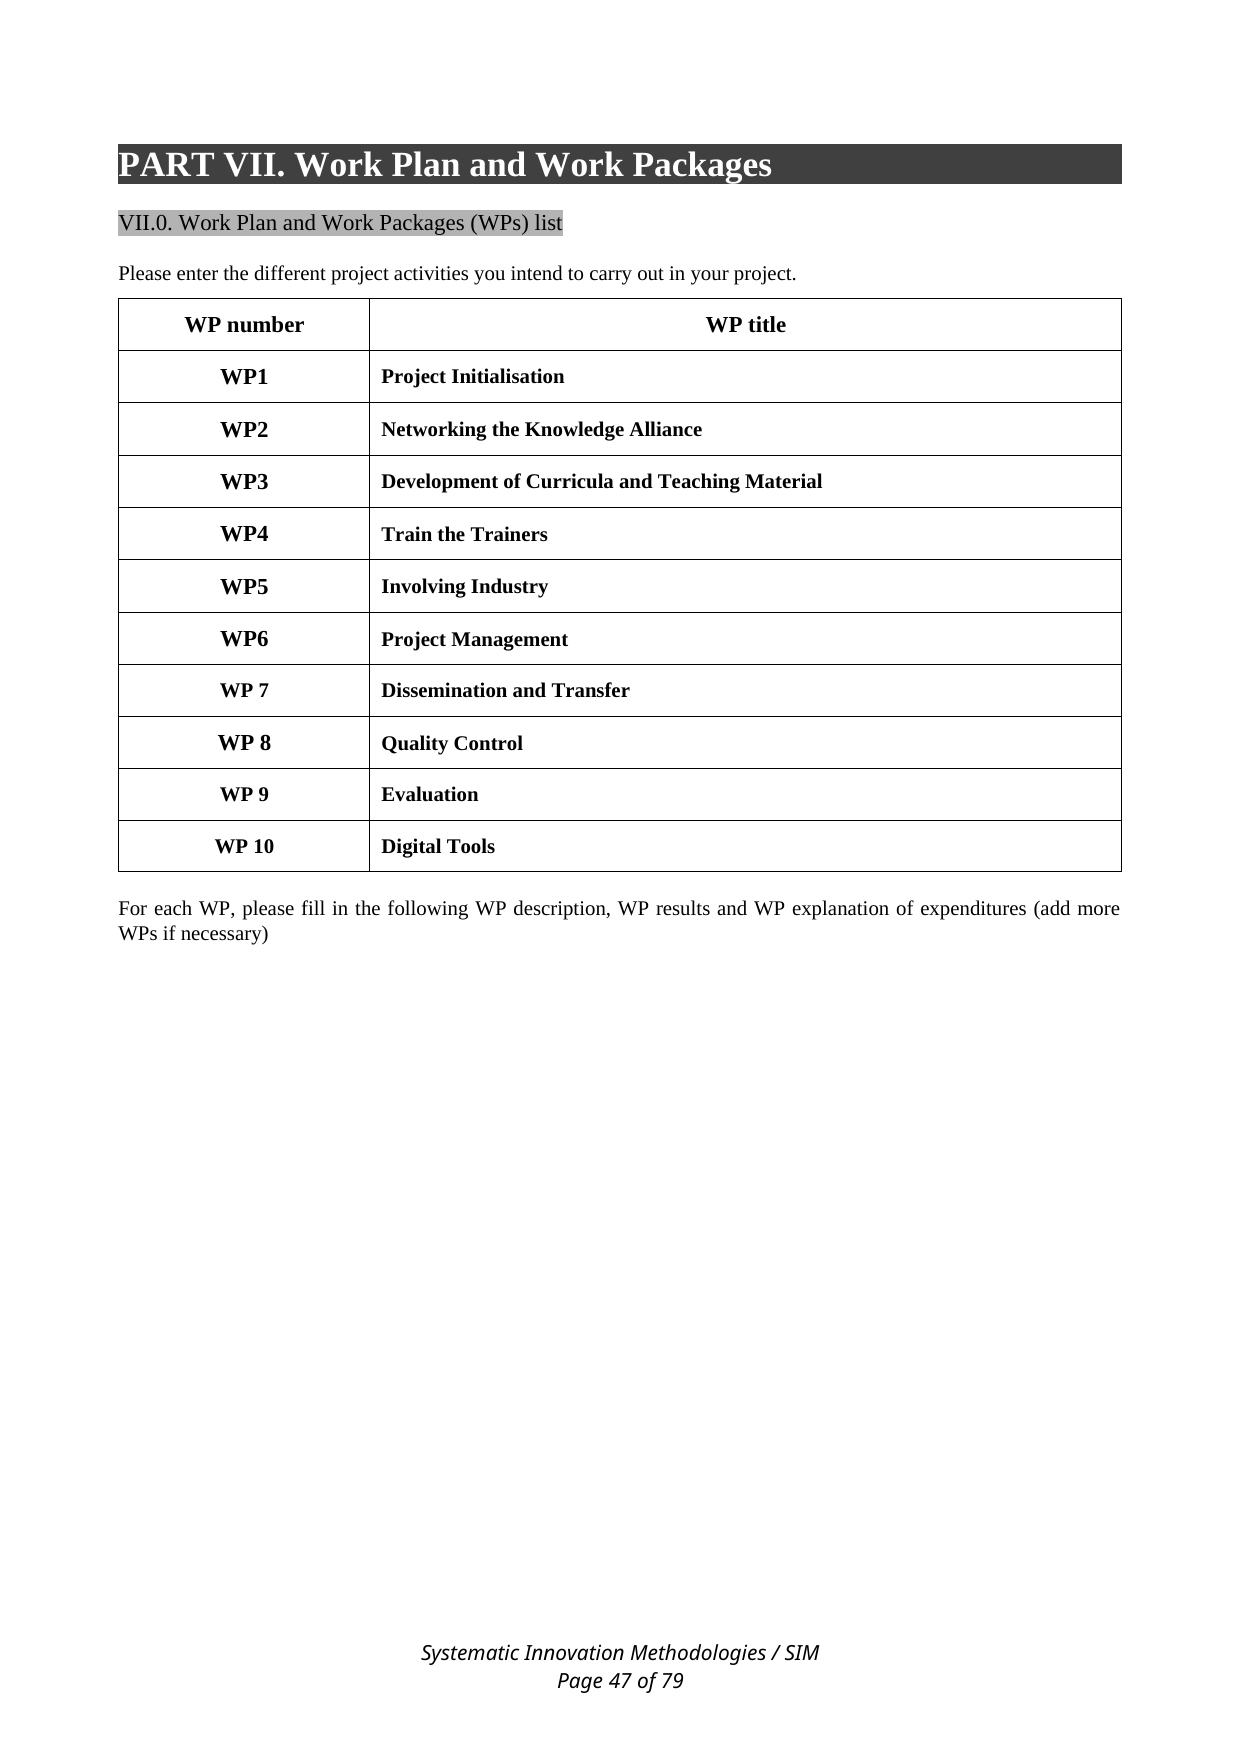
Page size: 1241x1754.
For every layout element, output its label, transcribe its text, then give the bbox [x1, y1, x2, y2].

table_cell Train the Trainers [370, 508, 1121, 559]
table_cell WP5 [119, 560, 369, 612]
table_cell Project Initialisation [370, 351, 1121, 402]
text For each WP, please fill in the following WP description, WP results and WP explanation of expenditures (add more WPs if necessary) [118, 896, 1122, 944]
table_cell Involving Industry [370, 560, 1121, 612]
table_cell WP3 [119, 456, 369, 507]
table_cell WP 7 [119, 665, 369, 716]
table_cell Quality Control [370, 717, 1121, 768]
table_cell WP 10 [119, 821, 369, 871]
table_cell Development of Curricula and Teaching Material [370, 456, 1121, 507]
table_cell WP6 [119, 613, 369, 664]
table_cell Dissemination and Transfer [370, 665, 1121, 716]
table_cell Digital Tools [370, 821, 1121, 871]
table_cell WP 9 [119, 769, 369, 820]
table_cell WP 8 [119, 717, 369, 768]
subtitle PART VII. Work Plan and Work Packages [118, 144, 1122, 184]
text Please enter the different project activities you intend to carry out in your project. [118, 261, 1122, 285]
table_cell Networking the Knowledge Alliance [370, 403, 1121, 454]
table_cell Evaluation [370, 769, 1121, 820]
table_header WP number [119, 299, 369, 350]
table_cell WP2 [119, 403, 369, 454]
table_header WP title [370, 299, 1121, 350]
text VII.0. Work Plan and Work Packages (WPs) list [118, 209, 1122, 236]
table_cell WP4 [119, 508, 369, 559]
table_cell WP1 [119, 351, 369, 402]
table_cell Project Management [370, 613, 1121, 664]
